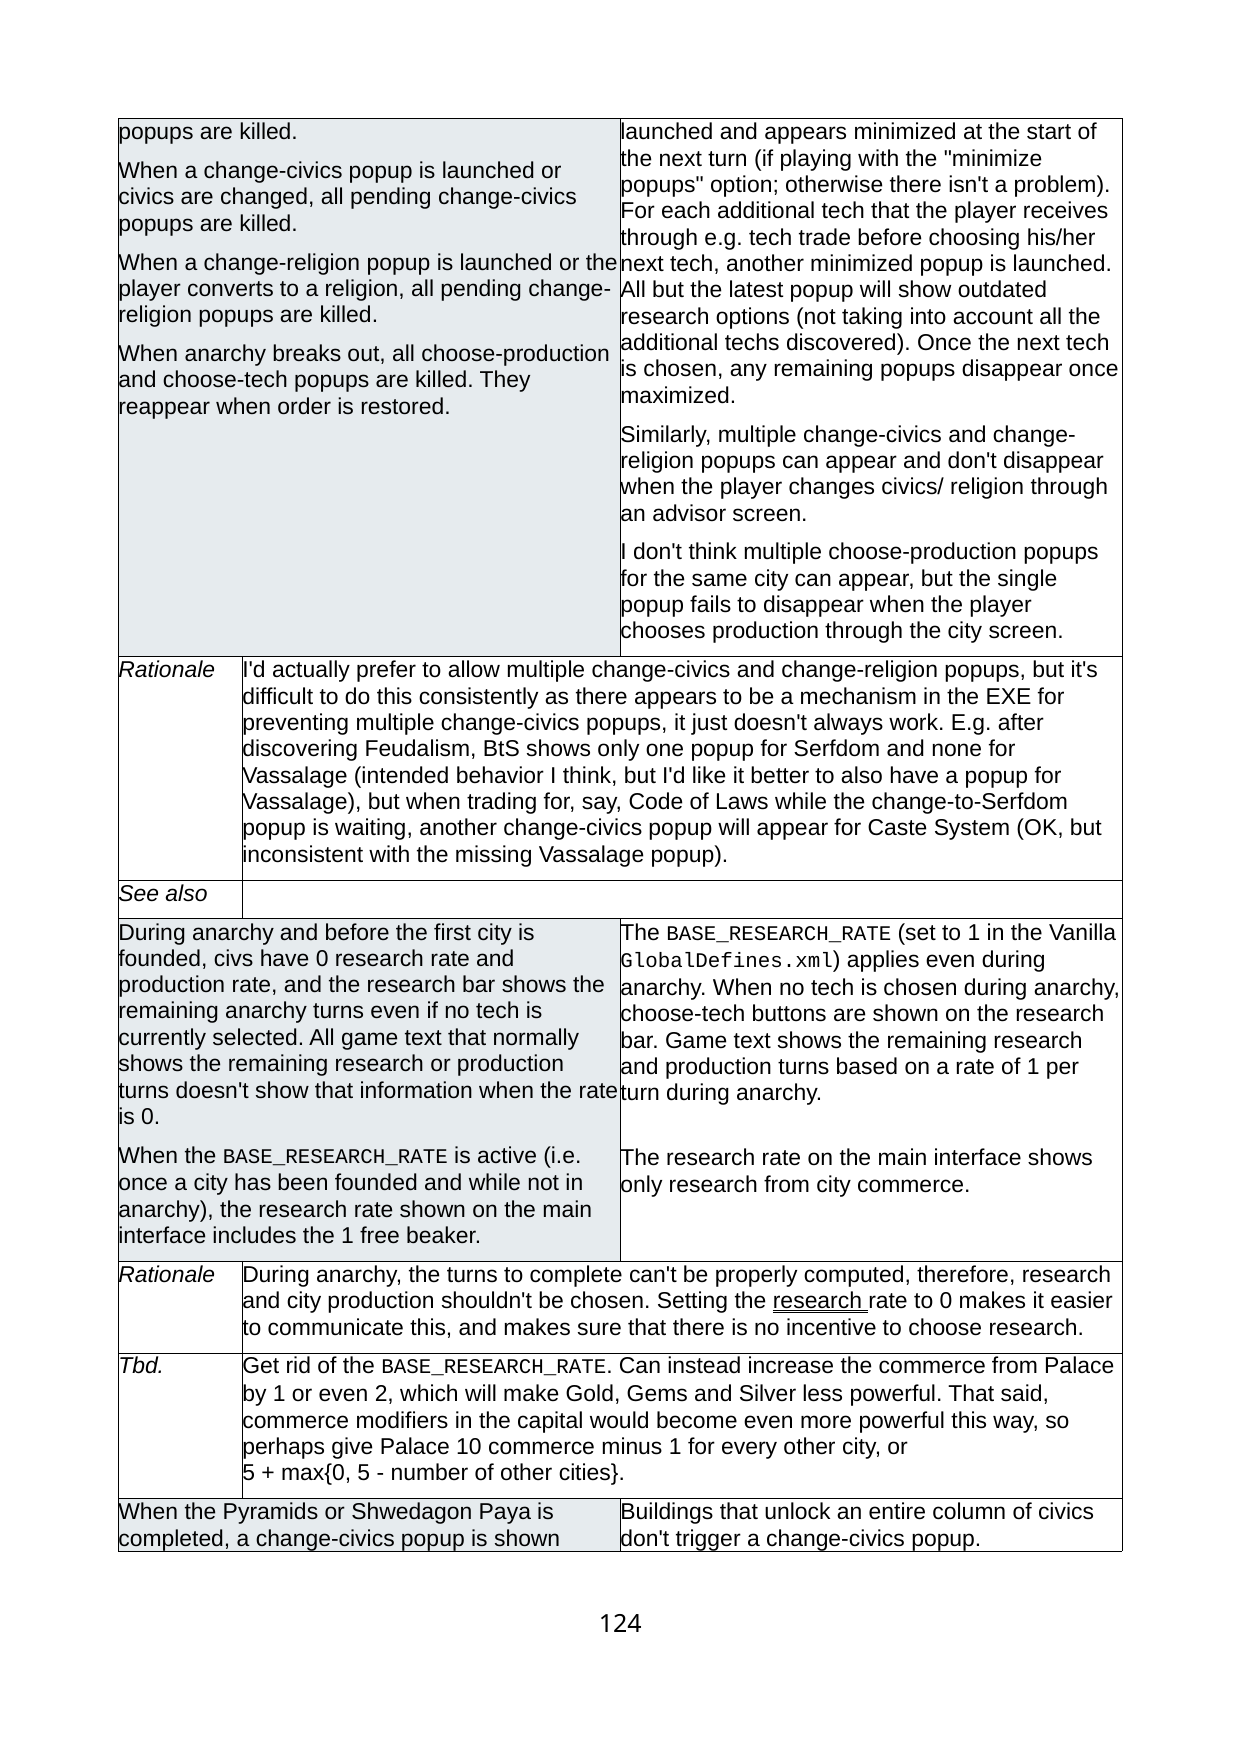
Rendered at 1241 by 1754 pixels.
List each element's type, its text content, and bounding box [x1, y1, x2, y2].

table_cell Buildings that unlock an entire column of civics don't trigger a change-civics popup. [621, 1499, 1122, 1551]
table_cell launched and appears minimized at the start of the next turn (if playing with the "minimize popups" option; otherwise there isn't a problem). For each additional tech that the player receives through e.g. tech trade before choosing his/her next tech, another minimized popup is launched. All but the latest popup will show outdated research options (not taking into account all the additional techs discovered). Once the next tech is chosen, any remaining popups disappear once maximized. Similarly, multiple change-civics and change-religion popups can appear and don't disappear when the player changes civics/ religion through an advisor screen. I don't think multiple choose-production popups for the same city can appear, but the single popup fails to disappear when the player chooses production through the city screen. [621, 119, 1122, 656]
table_cell Rationale [119, 657, 242, 879]
table_cell Tbd. [119, 1354, 242, 1498]
table_cell popups are killed. When a change-civics popup is launched or civics are changed, all pending change-civics popups are killed. When a change-religion popup is launched or the player converts to a religion, all pending change-religion popups are killed. When anarchy breaks out, all choose-production and choose-tech popups are killed. They reappear when order is restored. [119, 119, 620, 656]
table_cell When the Pyramids or Shwedagon Paya is completed, a change-civics popup is shown [119, 1499, 620, 1551]
table_cell The BASE_RESEARCH_RATE (set to 1 in the Vanilla GlobalDefines.xml) applies even during anarchy. When no tech is chosen during anarchy, choose-tech buttons are shown on the research bar. Game text shows the remaining research and production turns based on a rate of 1 per turn during anarchy. The research rate on the main interface shows only research from city commerce. [621, 919, 1122, 1261]
table_cell [243, 881, 1122, 918]
table_cell See also [119, 881, 242, 918]
table_cell During anarchy and before the first city is founded, civs have 0 research rate and production rate, and the research bar shows the remaining anarchy turns even if no tech is currently selected. All game text that normally shows the remaining research or production turns doesn't show that information when the rate is 0. When the BASE_RESEARCH_RATE is active (i.e. once a city has been founded and while not in anarchy), the research rate shown on the main interface includes the 1 free beaker. [119, 919, 620, 1261]
table_cell Get rid of the BASE_RESEARCH_RATE. Can instead increase the commerce from Palace by 1 or even 2, which will make Gold, Gems and Silver less powerful. That said, commerce modifiers in the capital would become even more powerful this way, so perhaps give Palace 10 commerce minus 1 for every other city, or 5 + max{0, 5 - number of other cities}. [243, 1354, 1122, 1498]
table_cell I'd actually prefer to allow multiple change-civics and change-religion popups, but it's difficult to do this consistently as there appears to be a mechanism in the EXE for preventing multiple change-civics popups, it just doesn't always work. E.g. after discovering Feudalism, BtS shows only one popup for Serfdom and none for Vassalage (intended behavior I think, but I'd like it better to also have a popup for Vassalage), but when trading for, say, Code of Laws while the change-to-Serfdom popup is waiting, another change-civics popup will appear for Caste System (OK, but inconsistent with the missing Vassalage popup). [243, 657, 1122, 879]
table_cell During anarchy, the turns to complete can't be properly computed, therefore, research and city production shouldn't be chosen. Setting the research rate to 0 makes it easier to communicate this, and makes sure that there is no incentive to choose research. [243, 1262, 1122, 1352]
table_cell Rationale [119, 1262, 242, 1352]
